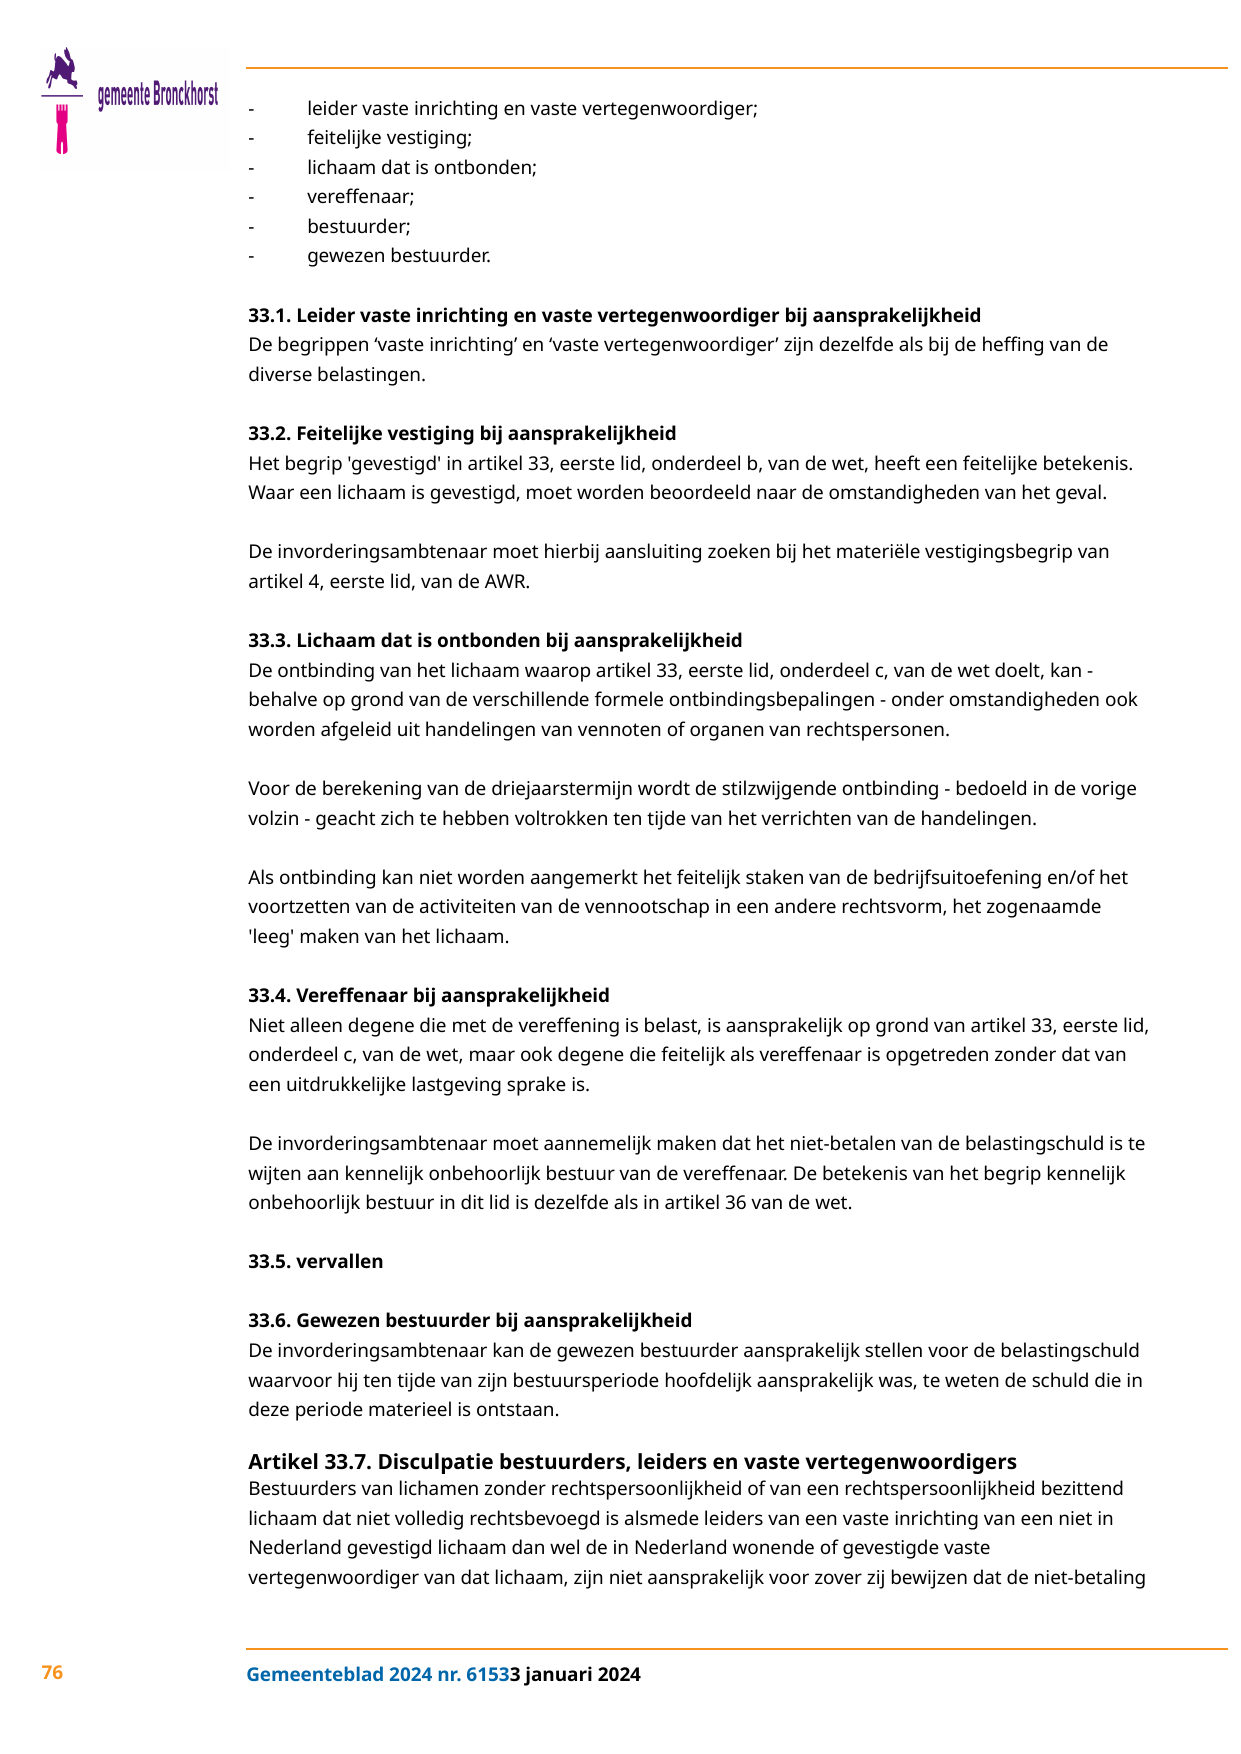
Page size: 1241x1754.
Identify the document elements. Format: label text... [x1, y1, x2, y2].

text 33.3. Lichaam dat is ontbonden bij aansprakelijkheid [248, 627, 1152, 653]
picture [41, 47, 231, 172]
list feitelijke vestiging; [248, 124, 1152, 150]
list vereffenaar; [248, 183, 1152, 209]
list bestuurder; [248, 213, 1152, 239]
text De ontbinding van het lichaam waarop artikel 33, eerste lid, onderdeel c, van de wet doelt, kan - behalve op grond van de verschillende formele ontbindingsbepalingen - onder omstandigheden ook worden afgeleid uit handelingen van vennoten of organen van rechtspersonen. [248, 657, 1152, 742]
text Het begrip 'gevestigd' in artikel 33, eerste lid, onderdeel b, van de wet, heeft een feitelijke betekenis. Waar een lichaam is gevestigd, moet worden beoordeeld naar de omstandigheden van het geval. [248, 450, 1152, 505]
text De invorderingsambtenaar moet aannemelijk maken dat het niet-betalen van de belastingschuld is te wijten aan kennelijk onbehoorlijk bestuur van de vereffenaar. De betekenis van het begrip kennelijk onbehoorlijk bestuur in dit lid is dezelfde als in artikel 36 van de wet. [248, 1130, 1152, 1215]
text 33.4. Vereffenaar bij aansprakelijkheid [248, 982, 1152, 1008]
text Als ontbinding kan niet worden aangemerkt het feitelijk staken van de bedrijfsuitoefening en/of het voortzetten van de activiteiten van de vennootschap in een andere rechtsvorm, het zogenaamde 'leeg' maken van het lichaam. [248, 864, 1152, 949]
text 33.5. vervallen [248, 1248, 1152, 1274]
text 33.6. Gewezen bestuurder bij aansprakelijkheid [248, 1308, 1152, 1333]
text De invorderingsambtenaar moet hierbij aansluiting zoeken bij het materiële vestigingsbegrip van artikel 4, eerste lid, van de AWR. [248, 538, 1152, 594]
list lichaam dat is ontbonden; [248, 154, 1152, 180]
text Niet alleen degene die met de vereffening is belast, is aansprakelijk op grond van artikel 33, eerste lid, onderdeel c, van de wet, maar ook degene die feitelijk als vereffenaar is opgetreden zonder dat van een uitdrukkelijke lastgeving sprake is. [248, 1012, 1152, 1097]
list leider vaste inrichting en vaste vertegenwoordiger; [248, 95, 1152, 121]
text 33.1. Leider vaste inrichting en vaste vertegenwoordiger bij aansprakelijkheid [248, 302, 1152, 328]
text 33.2. Feitelijke vestiging bij aansprakelijkheid [248, 420, 1152, 446]
text Voor de berekening van de driejaarstermijn wordt de stilzwijgende ontbinding - bedoeld in de vorige volzin - geacht zich te hebben voltrokken ten tijde van het verrichten van de handelingen. [248, 775, 1152, 831]
text De invorderingsambtenaar kan de gewezen bestuurder aansprakelijk stellen voor de belastingschuld waarvoor hij ten tijde van zijn bestuursperiode hoofdelijk aansprakelijk was, te weten de schuld die in deze periode materieel is ontstaan. [248, 1337, 1152, 1422]
text Artikel 33.7. Disculpatie bestuurders, leiders en vaste vertegenwoordigers [248, 1447, 1152, 1475]
list gewezen bestuurder. [248, 243, 1152, 268]
text De begrippen ‘vaste inrichting’ en ‘vaste vertegenwoordiger’ zijn dezelfde als bij de heffing van de diverse belastingen. [248, 331, 1152, 387]
text Bestuurders van lichamen zonder rechtspersoonlijkheid of van een rechtspersoonlijkheid bezittend lichaam dat niet volledig rechtsbevoegd is alsmede leiders van een vaste inrichting van een niet in Nederland gevestigd lichaam dan wel de in Nederland wonende of gevestigde vaste vertegenwoordiger van dat lichaam, zijn niet aansprakelijk voor zover zij bewijzen dat de niet-betaling [248, 1475, 1152, 1590]
